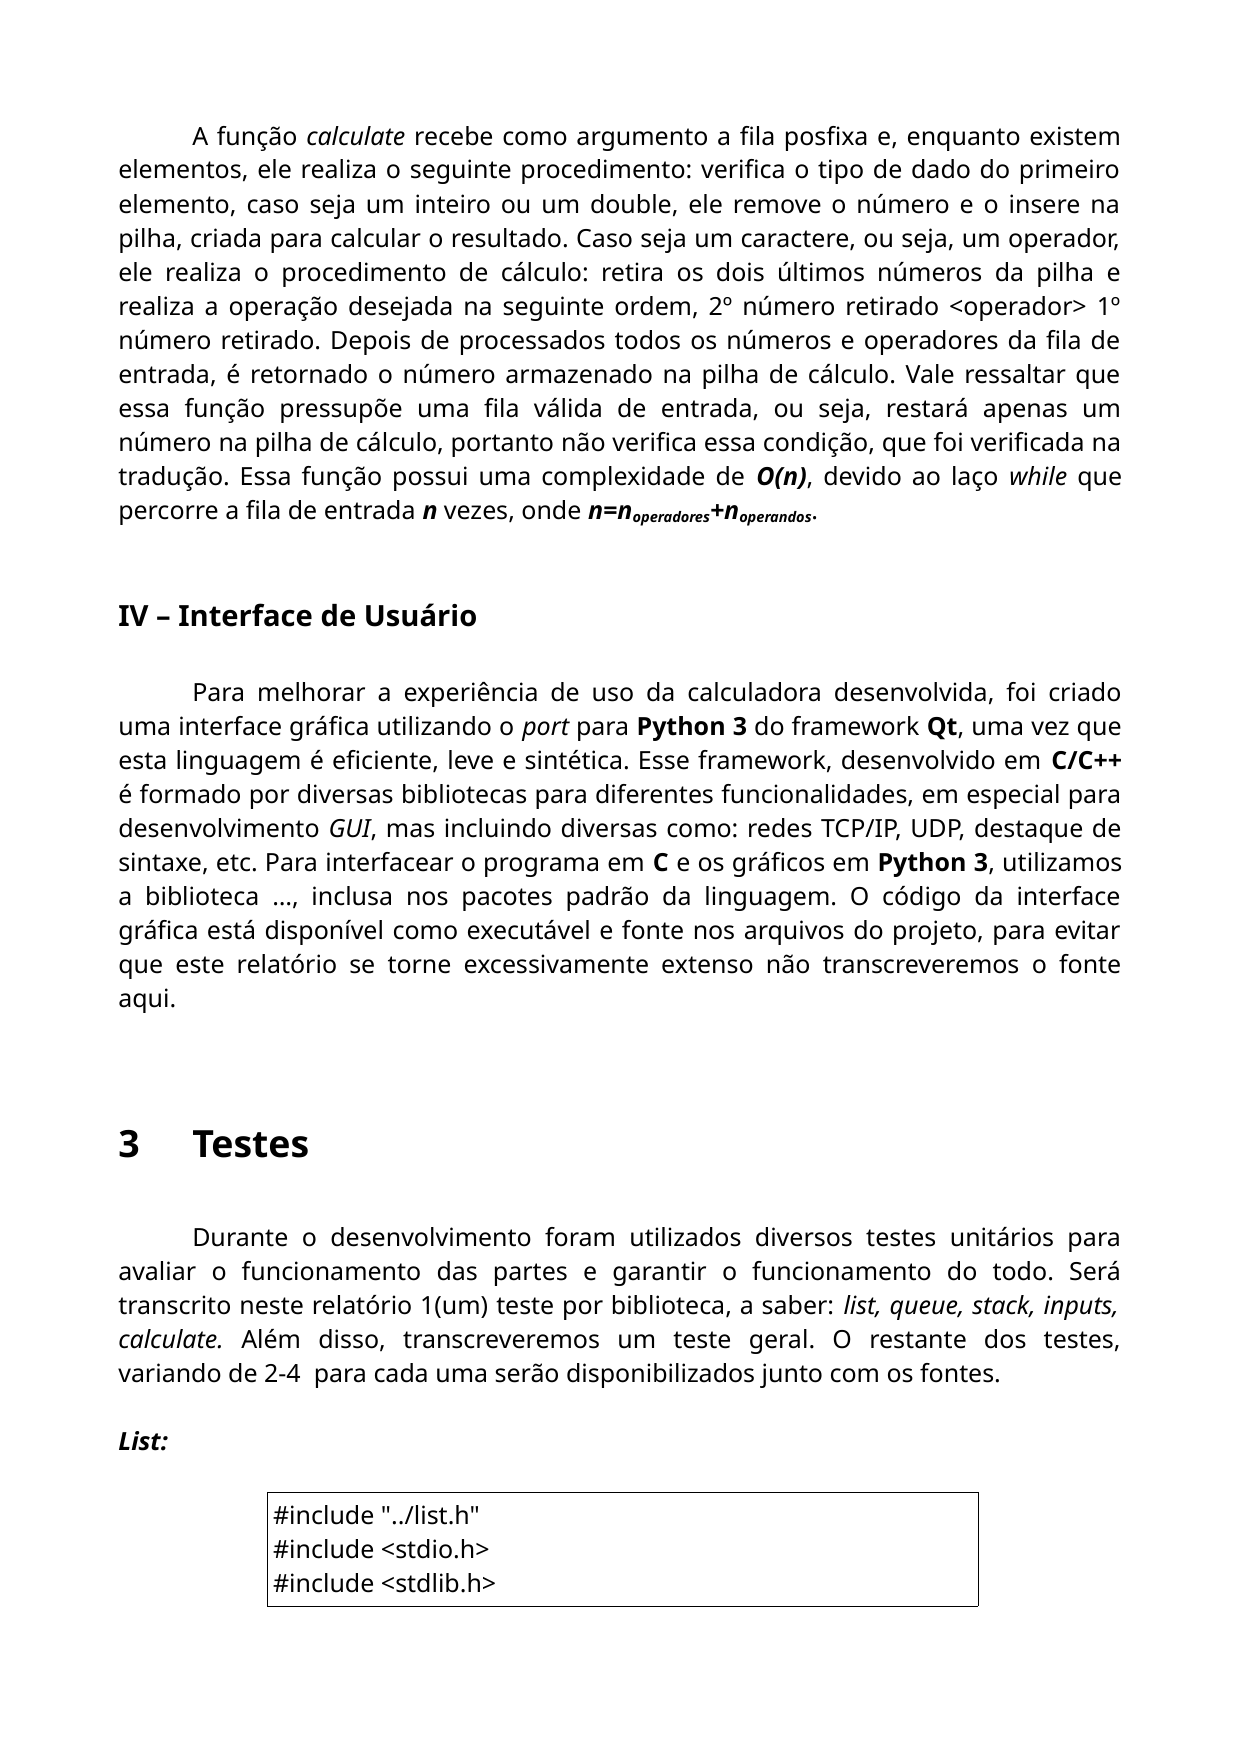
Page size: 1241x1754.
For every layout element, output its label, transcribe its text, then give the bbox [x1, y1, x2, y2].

text IV – Interface de Usuário [118, 595, 1122, 635]
text Para melhorar a experiência de uso da calculadora desenvolvida, foi criado uma interface gráfica utilizando o port para Python 3 do framework Qt, uma vez que esta linguagem é eficiente, leve e sintética. Esse framework, desenvolvido em C/C++ é formado por diversas bibliotecas para diferentes funcionalidades, em especial para desenvolvimento GUI, mas incluindo diversas como: redes TCP/IP, UDP, destaque de sintaxe, etc. Para interfacear o programa em C e os gráficos em Python 3, utilizamos a biblioteca …, inclusa nos pacotes padrão da linguagem. O código da interface gráfica está disponível como executável e fonte nos arquivos do projeto, para evitar que este relatório se torne excessivamente extenso não transcreveremos o fonte aqui. [118, 674, 1122, 1015]
table_header #include "../list.h" #include <stdio.h> #include <stdlib.h> [268, 1493, 978, 1606]
text List: [118, 1424, 1122, 1458]
text Durante o desenvolvimento foram utilizados diversos testes unitários para avaliar o funcionamento das partes e garantir o funcionamento do todo. Será transcrito neste relatório 1(um) teste por biblioteca, a saber: list, queue, stack, inputs, calculate. Além disso, transcreveremos um teste geral. O restante dos testes, variando de 2-4 para cada uma serão disponibilizados junto com os fontes. [118, 1219, 1122, 1389]
text 3 Testes [118, 1117, 1122, 1168]
text A função calculate recebe como argumento a fila posfixa e, enquanto existem elementos, ele realiza o seguinte procedimento: verifica o tipo de dado do primeiro elemento, caso seja um inteiro ou um double, ele remove o número e o insere na pilha, criada para calcular o resultado. Caso seja um caractere, ou seja, um operador, ele realiza o procedimento de cálculo: retira os dois últimos números da pilha e realiza a operação desejada na seguinte ordem, 2º número retirado <operador> 1º número retirado. Depois de processados todos os números e operadores da fila de entrada, é retornado o número armazenado na pilha de cálculo. Vale ressaltar que essa função pressupõe uma fila válida de entrada, ou seja, restará apenas um número na pilha de cálculo, portanto não verifica essa condição, que foi verificada na tradução. Essa função possui uma complexidade de O(n), devido ao laço while que percorre a fila de entrada n vezes, onde n=noperadores+noperandos. [118, 118, 1122, 527]
